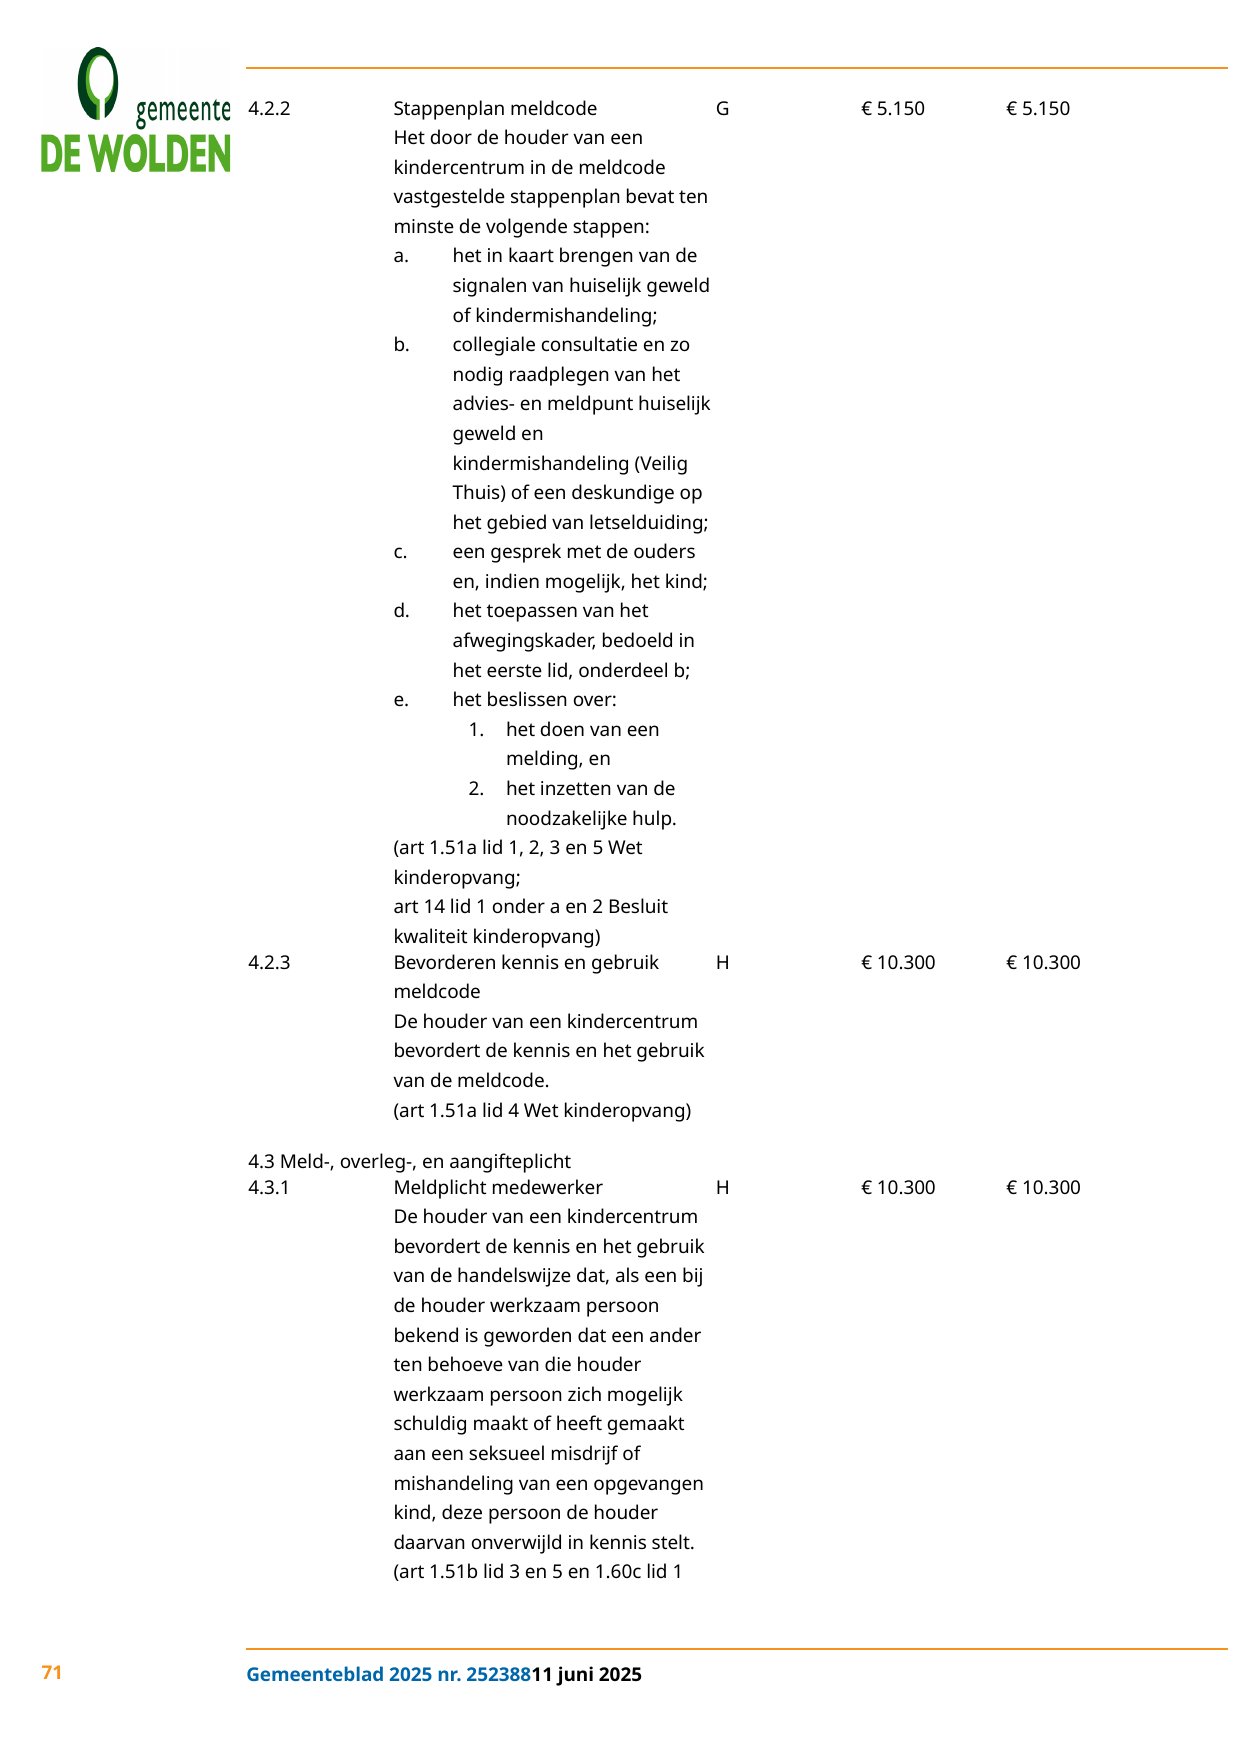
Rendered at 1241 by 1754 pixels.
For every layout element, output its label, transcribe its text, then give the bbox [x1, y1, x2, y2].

table_header € 5.150 [861, 95, 1006, 949]
table_header G [716, 95, 861, 949]
table_cell Meldplicht medewerker De houder van een kindercentrum bevordert de kennis en het gebruik van de handelswijze dat, als een bij de houder werkzaam persoon bekend is geworden dat een ander ten behoeve van die houder werkzaam persoon zich mogelijk schuldig maakt of heeft gemaakt aan een seksueel misdrijf of mishandeling van een opgevangen kind, deze persoon de houder daarvan onverwijld in kennis stelt. (art 1.51b lid 3 en 5 en 1.60c lid 1 [393, 1174, 716, 1584]
table_cell 4.2.3 [248, 949, 393, 1122]
table_cell € 10.300 [861, 1174, 1006, 1584]
table_cell H [716, 949, 861, 1122]
table_cell [393, 1123, 716, 1148]
table_cell Bevorderen kennis en gebruik meldcode De houder van een kindercentrum bevordert de kennis en het gebruik van de meldcode. (art 1.51a lid 4 Wet kinderopvang) [393, 949, 716, 1122]
table_header Stappenplan meldcode Het door de houder van een kindercentrum in de meldcode vastgestelde stappenplan bevat ten minste de volgende stappen: het in kaart brengen van de signalen van huiselijk geweld of kindermishandeling; collegiale consultatie en zo nodig raadplegen van het advies- en meldpunt huiselijk geweld en kindermishandeling (Veilig Thuis) of een deskundige op het gebied van letselduiding; een gesprek met de ouders en, indien mogelijk, het kind; het toepassen van het afwegingskader, bedoeld in het eerste lid, onderdeel b; het beslissen over: het doen van een melding, en het inzetten van de noodzakelijke hulp. (art 1.51a lid 1, 2, 3 en 5 Wet kinderopvang; art 14 lid 1 onder a en 2 Besluit kwaliteit kinderopvang) [393, 95, 716, 949]
table_cell [248, 1123, 393, 1148]
table_cell [861, 1123, 1006, 1148]
picture [41, 47, 231, 172]
table_cell € 10.300 [1006, 949, 1152, 1122]
table_cell € 10.300 [1006, 1174, 1152, 1584]
table_cell 4.3 Meld-, overleg-, en aangifteplicht [248, 1148, 1152, 1174]
table_header 4.2.2 [248, 95, 393, 949]
table_cell 4.3.1 [248, 1174, 393, 1584]
table_cell [1006, 1123, 1152, 1148]
table_cell H [716, 1174, 861, 1584]
table_header € 5.150 [1006, 95, 1152, 949]
table_cell € 10.300 [861, 949, 1006, 1122]
table_cell [716, 1123, 861, 1148]
